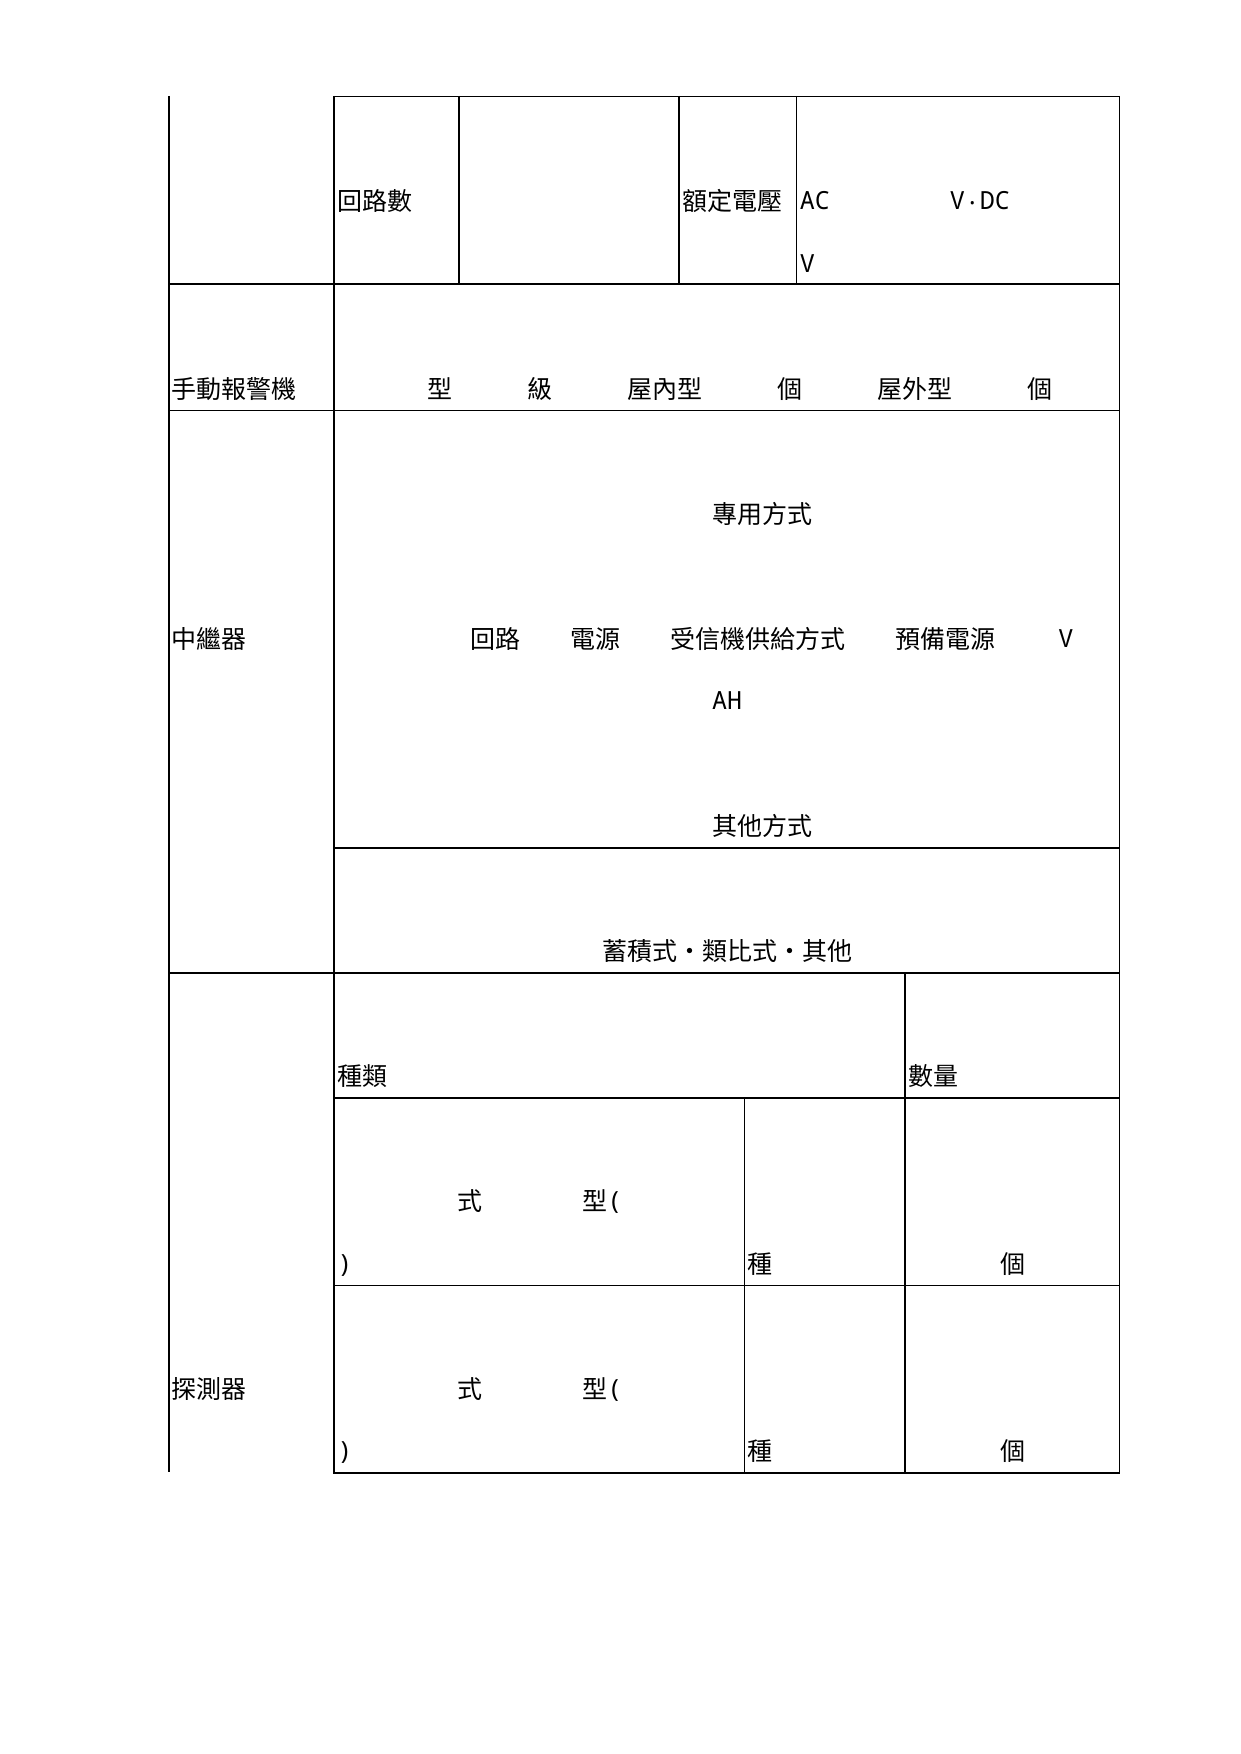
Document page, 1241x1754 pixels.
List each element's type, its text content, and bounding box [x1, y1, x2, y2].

table_cell 手動報警機 [170, 285, 333, 409]
table_cell 個 [906, 1286, 1119, 1472]
table_cell [170, 974, 333, 1097]
table_cell 探測器 [170, 1285, 333, 1472]
table_cell 專用方式 [335, 411, 1119, 534]
table_cell 數量 [906, 974, 1119, 1097]
table_cell AC V‧DC V [797, 97, 1119, 283]
table_cell 回路數 [335, 97, 458, 283]
table_cell 其他方式 [335, 722, 1119, 847]
table_cell 式 型( ) [335, 1099, 744, 1284]
table_cell 額定電壓 [680, 97, 796, 283]
table_cell 種類 [335, 974, 904, 1097]
table_cell [460, 97, 678, 283]
table_cell 型 級 屋內型 個 屋外型 個 [335, 285, 1119, 409]
table_cell [170, 722, 333, 847]
table_cell 個 [906, 1099, 1119, 1284]
table_cell 種 [745, 1099, 904, 1284]
table_cell 種 [745, 1286, 904, 1472]
table_cell [170, 847, 333, 972]
table_cell 式 型( ) [335, 1286, 744, 1472]
table_cell 回路 電源 受信機供給方式 預備電源 V AH [335, 535, 1119, 722]
table_cell 蓄積式‧類比式‧其他 [335, 849, 1119, 972]
table_cell [170, 411, 333, 534]
table_cell 中繼器 [170, 535, 333, 722]
table_cell [170, 96, 333, 283]
table_cell [170, 1097, 333, 1284]
